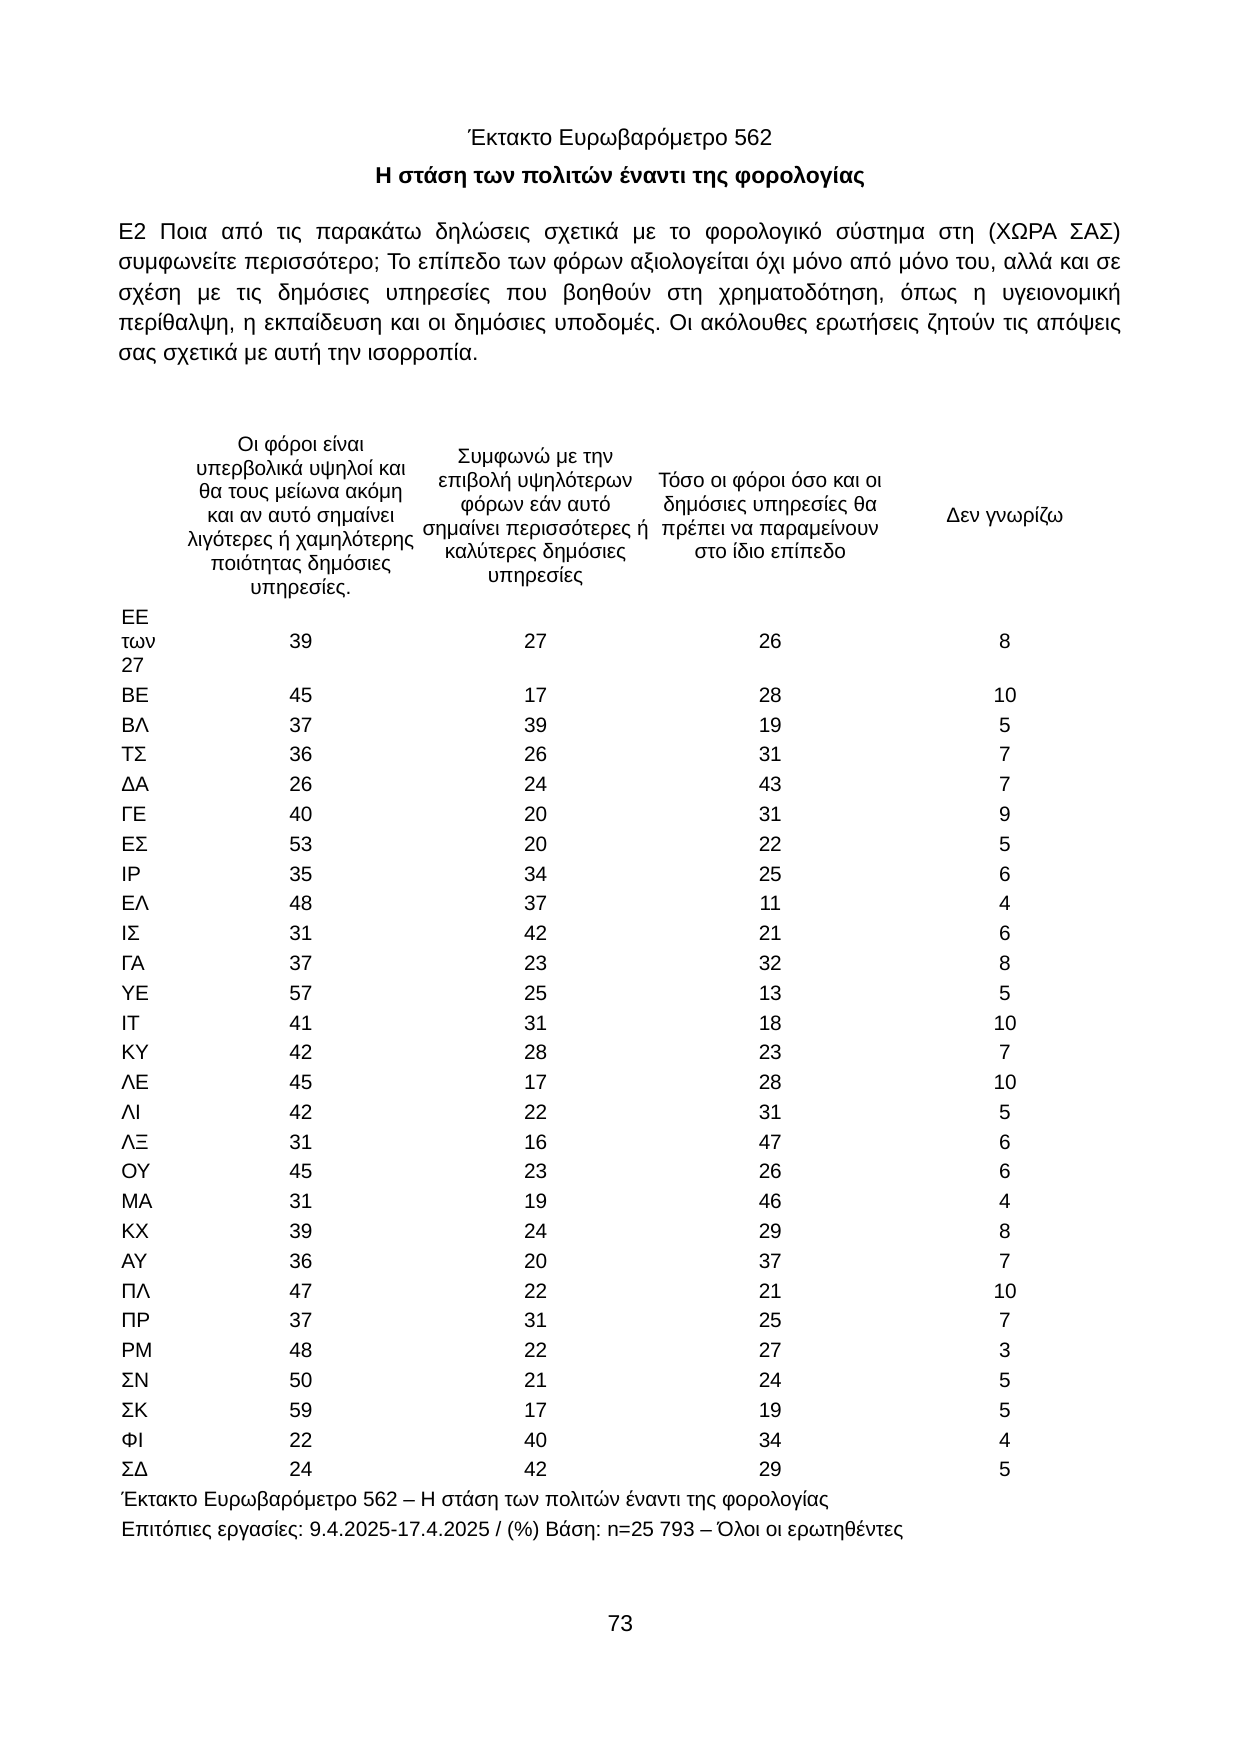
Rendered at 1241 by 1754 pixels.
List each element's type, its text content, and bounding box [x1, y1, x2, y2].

table_cell 26 [653, 602, 887, 680]
table_cell 7 [888, 769, 1122, 799]
table_cell 7 [888, 739, 1122, 769]
table_cell ΣΚ [118, 1395, 183, 1424]
table_cell 25 [418, 978, 653, 1007]
table_cell 28 [418, 1037, 653, 1067]
table_cell 27 [653, 1335, 887, 1365]
table_cell 19 [653, 710, 887, 739]
table_cell 20 [418, 1246, 653, 1276]
table_cell 29 [653, 1216, 887, 1246]
table_cell 16 [418, 1127, 653, 1156]
table_cell 22 [653, 829, 887, 858]
table_cell 22 [183, 1425, 418, 1454]
table_cell ΟΥ [118, 1156, 183, 1186]
table_cell 17 [418, 1067, 653, 1097]
table_cell 42 [418, 918, 653, 948]
table_header [118, 429, 183, 602]
table_cell 31 [653, 799, 887, 829]
table_cell 41 [183, 1008, 418, 1037]
table_cell 8 [888, 602, 1122, 680]
table_cell 22 [418, 1097, 653, 1127]
table_cell 19 [653, 1395, 887, 1424]
table_cell 10 [888, 1067, 1122, 1097]
table_cell ΕΛ [118, 888, 183, 918]
table_cell 10 [888, 1008, 1122, 1037]
table_cell 32 [653, 948, 887, 978]
table_cell 21 [653, 918, 887, 948]
table_cell 34 [653, 1425, 887, 1454]
table_cell ΤΣ [118, 739, 183, 769]
table_cell ΒΛ [118, 710, 183, 739]
table_cell 31 [183, 918, 418, 948]
table_cell ΣΝ [118, 1365, 183, 1395]
table_cell 37 [183, 948, 418, 978]
table_cell 37 [418, 888, 653, 918]
table_cell ΛΕ [118, 1067, 183, 1097]
table_cell Επιτόπιες εργασίες: 9.4.2025-17.4.2025 / (%) Βάση: n=25 793 – Όλοι οι ερωτηθέντες [118, 1514, 1122, 1544]
table_cell ΛΙ [118, 1097, 183, 1127]
table_cell ΓΕ [118, 799, 183, 829]
table_cell 3 [888, 1335, 1122, 1365]
table_cell 42 [183, 1037, 418, 1067]
table_header Τόσο οι φόροι όσο και οι δημόσιες υπηρεσίες θα πρέπει να παραμείνουν στο ίδιο επίπεδο [653, 429, 887, 602]
table_cell 24 [418, 1216, 653, 1246]
table_cell 42 [418, 1454, 653, 1484]
table_cell ΑΥ [118, 1246, 183, 1276]
table_cell 21 [418, 1365, 653, 1395]
table_cell 24 [653, 1365, 887, 1395]
table_cell 13 [653, 978, 887, 1007]
table_cell 45 [183, 680, 418, 709]
table_cell 26 [418, 739, 653, 769]
table_cell ΡΜ [118, 1335, 183, 1365]
table_cell 27 [418, 602, 653, 680]
table_cell 40 [183, 799, 418, 829]
table_cell ΜΑ [118, 1186, 183, 1216]
table_cell 37 [183, 1305, 418, 1335]
table_cell Έκτακτο Ευρωβαρόμετρο 562 – Η στάση των πολιτών έναντι της φορολογίας [118, 1484, 1122, 1514]
table_cell 26 [653, 1156, 887, 1186]
table_cell 7 [888, 1305, 1122, 1335]
table_cell ΕΣ [118, 829, 183, 858]
table_cell 37 [653, 1246, 887, 1276]
table_cell 5 [888, 1365, 1122, 1395]
table_cell 39 [183, 1216, 418, 1246]
table_cell ΙΣ [118, 918, 183, 948]
table_cell 48 [183, 888, 418, 918]
table_cell 19 [418, 1186, 653, 1216]
table_cell 31 [418, 1305, 653, 1335]
table_cell 31 [653, 739, 887, 769]
table_cell 31 [183, 1127, 418, 1156]
table_cell 25 [653, 1305, 887, 1335]
table_cell 4 [888, 1425, 1122, 1454]
table_cell 59 [183, 1395, 418, 1424]
table_cell 47 [653, 1127, 887, 1156]
table_cell ΥΕ [118, 978, 183, 1007]
table_cell 28 [653, 680, 887, 709]
table_cell 8 [888, 948, 1122, 978]
table_cell 48 [183, 1335, 418, 1365]
table_cell 5 [888, 1097, 1122, 1127]
table_cell 29 [653, 1454, 887, 1484]
table_cell ΙΡ [118, 859, 183, 888]
table_cell ΣΔ [118, 1454, 183, 1484]
table_cell 36 [183, 1246, 418, 1276]
table_cell 5 [888, 829, 1122, 858]
table_cell 20 [418, 829, 653, 858]
table_cell 31 [653, 1097, 887, 1127]
table_cell 9 [888, 799, 1122, 829]
table_cell 4 [888, 888, 1122, 918]
table_cell 22 [418, 1276, 653, 1305]
table_cell 50 [183, 1365, 418, 1395]
table_cell 36 [183, 739, 418, 769]
table_cell ΒΕ [118, 680, 183, 709]
table_header Συμφωνώ με την επιβολή υψηλότερων φόρων εάν αυτό σημαίνει περισσότερες ή καλύτερες δημόσιες υπηρεσίες [418, 429, 653, 602]
table_cell 17 [418, 1395, 653, 1424]
table_cell ΕΕ των 27 [118, 602, 183, 680]
table_cell 45 [183, 1156, 418, 1186]
table_cell ΦΙ [118, 1425, 183, 1454]
table_cell 17 [418, 680, 653, 709]
table_cell 31 [183, 1186, 418, 1216]
table_cell 46 [653, 1186, 887, 1216]
table_cell 7 [888, 1246, 1122, 1276]
table_cell ΛΞ [118, 1127, 183, 1156]
table_cell 6 [888, 1127, 1122, 1156]
table_cell 20 [418, 799, 653, 829]
table_cell 5 [888, 710, 1122, 739]
table_cell 21 [653, 1276, 887, 1305]
table_cell 4 [888, 1186, 1122, 1216]
table_cell 11 [653, 888, 887, 918]
table_cell 28 [653, 1067, 887, 1097]
table_cell ΓΑ [118, 948, 183, 978]
table_cell 18 [653, 1008, 887, 1037]
table_cell ΠΡ [118, 1305, 183, 1335]
table_cell 10 [888, 680, 1122, 709]
table_cell ΔΑ [118, 769, 183, 799]
table_cell 57 [183, 978, 418, 1007]
table_cell 23 [653, 1037, 887, 1067]
table_cell 47 [183, 1276, 418, 1305]
table_cell 40 [418, 1425, 653, 1454]
table_cell 35 [183, 859, 418, 888]
table_cell 26 [183, 769, 418, 799]
table_cell 23 [418, 948, 653, 978]
table_cell 6 [888, 1156, 1122, 1186]
table_cell ΚΥ [118, 1037, 183, 1067]
table_cell 24 [183, 1454, 418, 1484]
table_cell 24 [418, 769, 653, 799]
table_cell ΚΧ [118, 1216, 183, 1246]
table_cell 25 [653, 859, 887, 888]
table_cell 6 [888, 918, 1122, 948]
table_cell 7 [888, 1037, 1122, 1067]
table_header Οι φόροι είναι υπερβολικά υψηλοί και θα τους μείωνα ακόμη και αν αυτό σημαίνει λιγότερες ή χαμηλότερης ποιότητας δημόσιες υπηρεσίες. [183, 429, 418, 602]
table_cell 43 [653, 769, 887, 799]
table_cell 45 [183, 1067, 418, 1097]
table_cell 5 [888, 1395, 1122, 1424]
table_cell 23 [418, 1156, 653, 1186]
table_cell 53 [183, 829, 418, 858]
table_cell 37 [183, 710, 418, 739]
table_cell 6 [888, 859, 1122, 888]
table_cell 10 [888, 1276, 1122, 1305]
table_cell 8 [888, 1216, 1122, 1246]
table_cell ΙΤ [118, 1008, 183, 1037]
table_cell 39 [183, 602, 418, 680]
text Ε2 Ποια από τις παρακάτω δηλώσεις σχετικά με το φορολογικό σύστημα στη (ΧΩΡΑ ΣΑΣ) συμφωνείτε περισσότερο; Το επίπεδο των φόρων αξιολογείται όχι μόνο από μόνο του, αλλά και σε σχέση με τις δημόσιες υπηρεσίες που βοηθούν στη χρηματοδότηση, όπως η υγειονομική περίθαλψη, η εκπαίδευση και οι δημόσιες υποδομές. Οι ακόλουθες ερωτήσεις ζητούν τις απόψεις σας σχετικά με αυτή την ισορροπία. [118, 218, 1122, 365]
table_header Δεν γνωρίζω [888, 429, 1122, 602]
table_cell 42 [183, 1097, 418, 1127]
table_cell 34 [418, 859, 653, 888]
table_cell 5 [888, 1454, 1122, 1484]
table_cell 22 [418, 1335, 653, 1365]
table_cell 39 [418, 710, 653, 739]
table_cell 31 [418, 1008, 653, 1037]
table_cell 5 [888, 978, 1122, 1007]
table_cell ΠΛ [118, 1276, 183, 1305]
